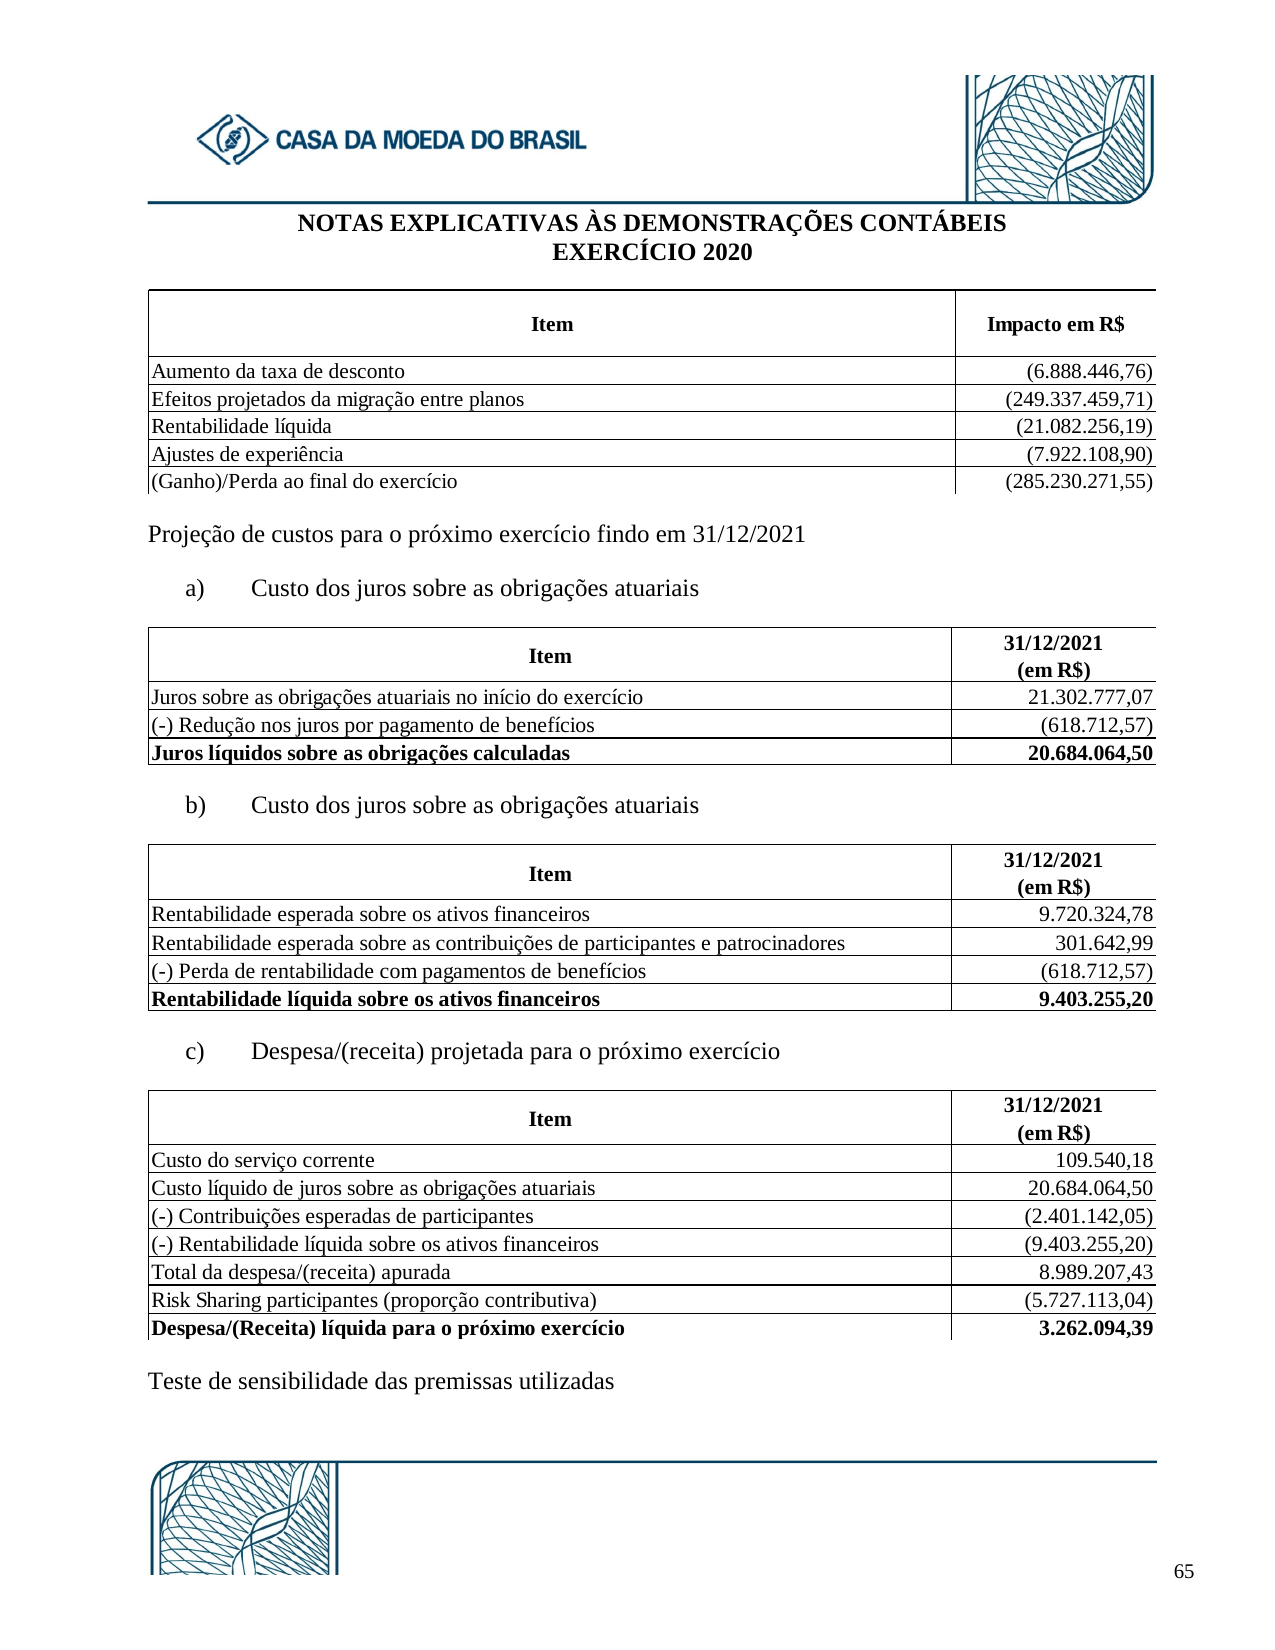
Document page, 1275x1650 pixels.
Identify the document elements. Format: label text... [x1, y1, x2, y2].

list Custo dos juros sobre as obrigações atuariais [185, 573, 1157, 602]
list Despesa/(receita) projetada para o próximo exercício [185, 1036, 1157, 1065]
list Custo dos juros sobre as obrigações atuariais [185, 791, 1157, 819]
text Projeção de custos para o próximo exercício findo em 31/12/2021 [148, 519, 1157, 548]
text Teste de sensibilidade das premissas utilizadas [148, 1366, 1157, 1394]
